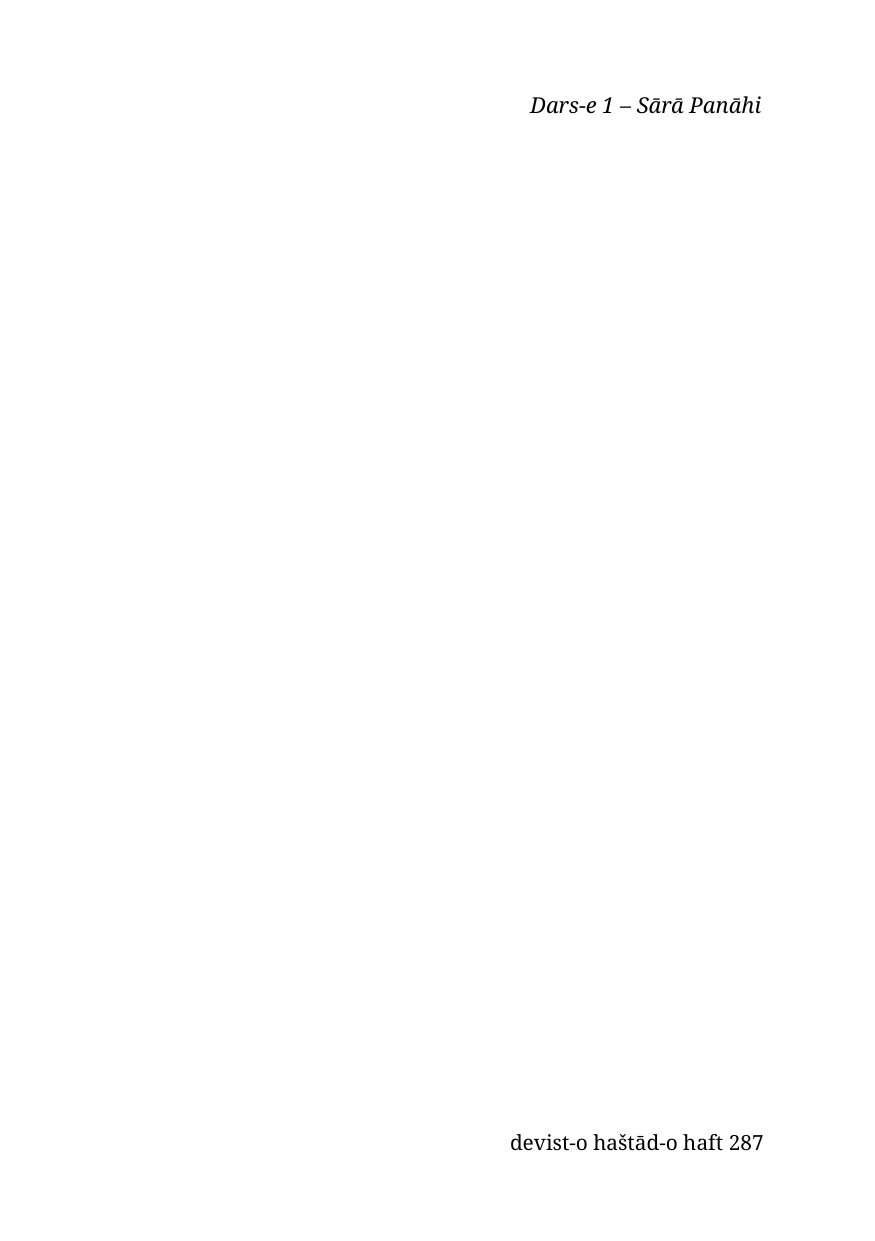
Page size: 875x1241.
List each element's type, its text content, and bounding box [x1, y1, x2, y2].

text devist-o haštād-o haft 287 [111, 1128, 763, 1157]
